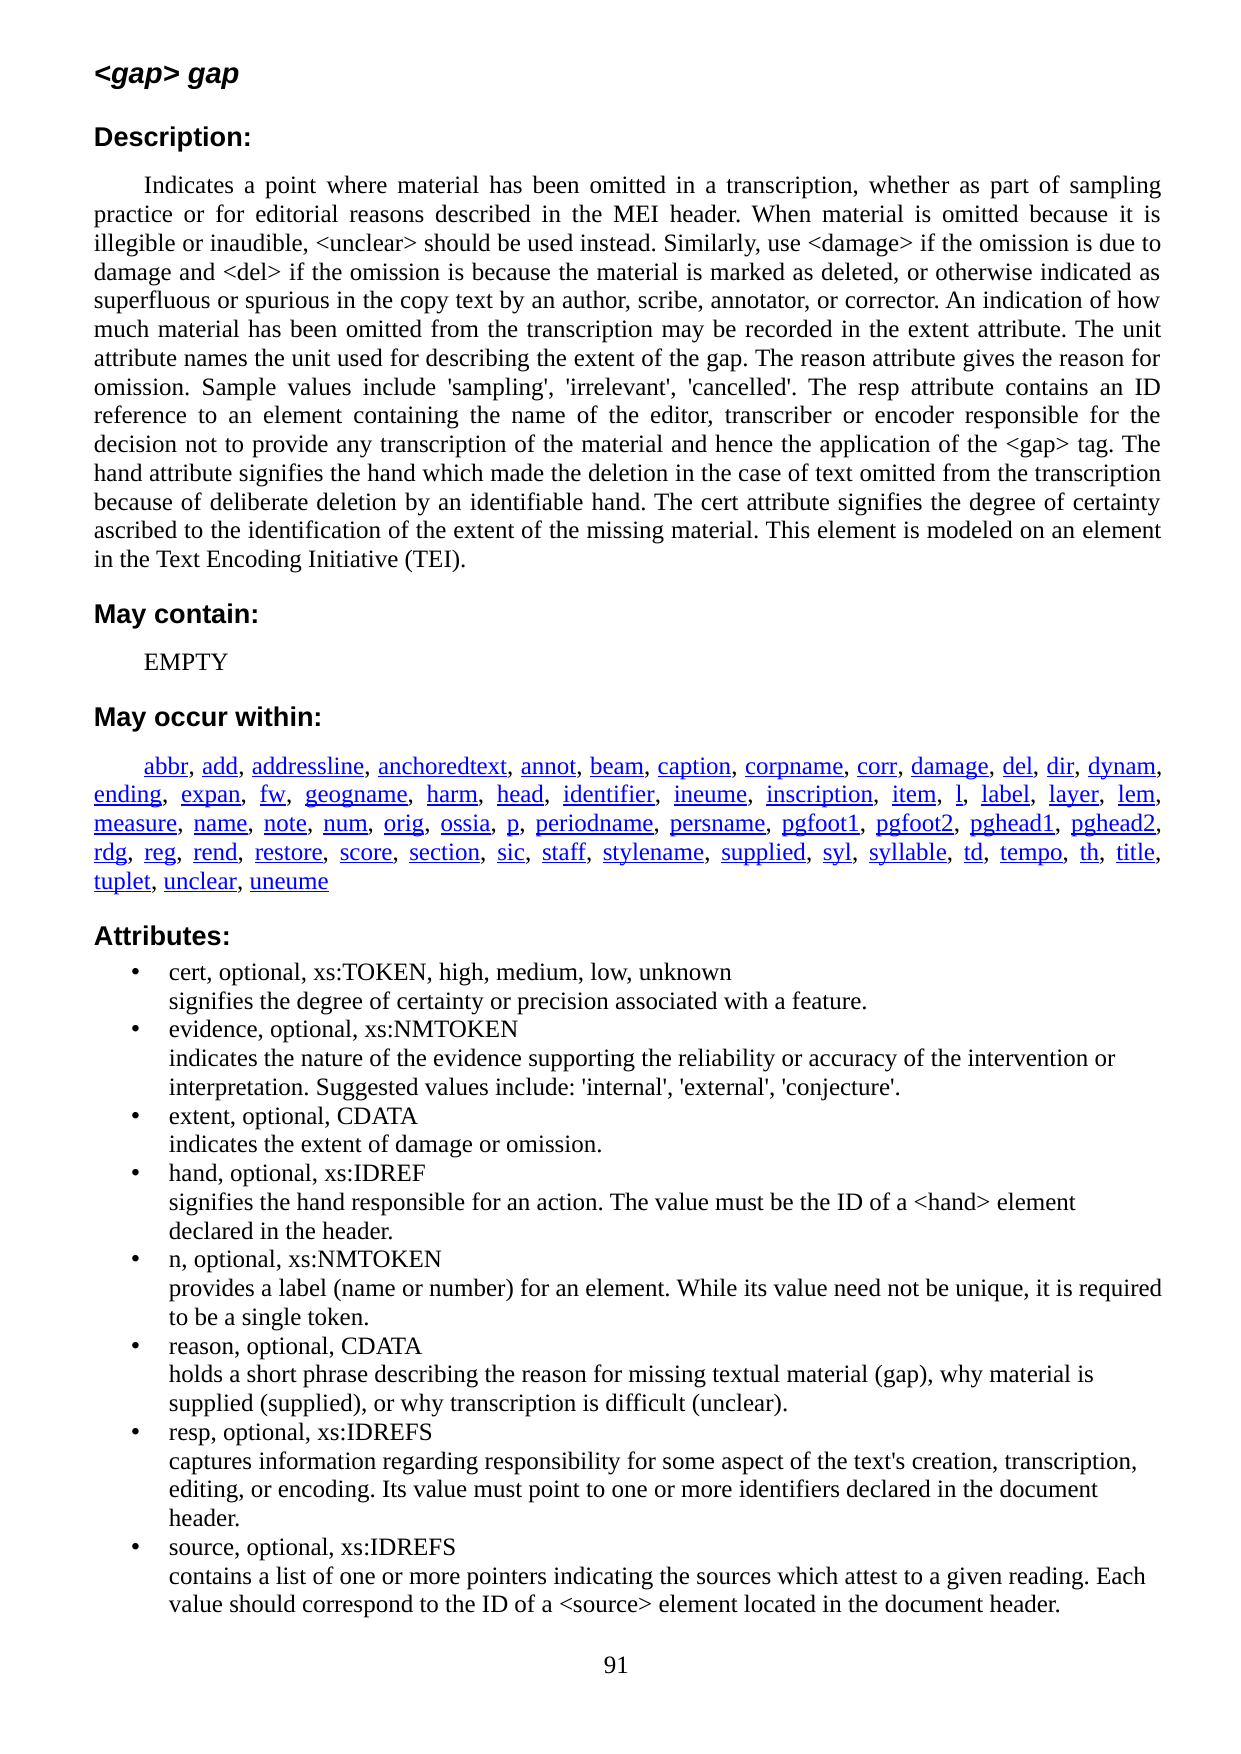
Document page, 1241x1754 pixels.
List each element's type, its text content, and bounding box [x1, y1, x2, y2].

subtitle Attributes: [94, 919, 1162, 951]
subtitle May occur within: [94, 701, 1162, 732]
list evidence, optional, xs:NMTOKEN indicates the nature of the evidence supporting the reliability or accuracy of the intervention or interpretation. Suggested values include: 'internal', 'external', 'conjecture'. [131, 1014, 1162, 1101]
text abbr, add, addressline, anchoredtext, annot, beam, caption, corpname, corr, damage, del, dir, dynam, ending, expan, fw, geogname, harm, head, identifier, ineume, inscription, item, l, label, layer, lem, measure, name, note, num, orig, ossia, p, periodname, persname, pgfoot1, pgfoot2, pghead1, pghead2, rdg, reg, rend, restore, score, section, sic, staff, stylename, supplied, syl, syllable, td, tempo, th, title, tuplet, unclear, uneume [94, 751, 1162, 894]
list extent, optional, CDATA indicates the extent of damage or omission. [131, 1101, 1162, 1158]
list source, optional, xs:IDREFS contains a list of one or more pointers indicating the sources which attest to a given reading. Each value should correspond to the ID of a <source> element located in the document header. [131, 1532, 1162, 1618]
subtitle Description: [94, 121, 1162, 152]
list reason, optional, CDATA holds a short phrase describing the reason for missing textual material (gap), why material is supplied (supplied), or why transcription is difficult (unclear). [131, 1331, 1162, 1417]
text Indicates a point where material has been omitted in a transcription, whether as part of sampling practice or for editorial reasons described in the MEI header. When material is omitted because it is illegible or inaudible, <unclear> should be used instead. Similarly, use <damage> if the omission is due to damage and <del> if the omission is because the material is marked as deleted, or otherwise indicated as superfluous or spurious in the copy text by an author, scribe, annotator, or corrector. An indication of how much material has been omitted from the transcription may be recorded in the extent attribute. The unit attribute names the unit used for describing the extent of the gap. The reason attribute gives the reason for omission. Sample values include 'sampling', 'irrelevant', 'cancelled'. The resp attribute contains an ID reference to an element containing the name of the editor, transcriber or encoder responsible for the decision not to provide any transcription of the material and hence the application of the <gap> tag. The hand attribute signifies the hand which made the deletion in the case of text omitted from the transcription because of deliberate deletion by an identifiable hand. The cert attribute signifies the degree of certainty ascribed to the identification of the extent of the missing material. This element is modeled on an element in the Text Encoding Initiative (TEI). [94, 171, 1162, 573]
list hand, optional, xs:IDREF signifies the hand responsible for an action. The value must be the ID of a <hand> element declared in the header. [131, 1158, 1162, 1244]
subtitle <gap> gap [94, 56, 1162, 90]
list n, optional, xs:NMTOKEN provides a label (name or number) for an element. While its value need not be unique, it is required to be a single token. [131, 1244, 1162, 1331]
list resp, optional, xs:IDREFS captures information regarding responsibility for some aspect of the text's creation, transcription, editing, or encoding. Its value must point to one or more identifiers declared in the document header. [131, 1417, 1162, 1532]
list cert, optional, xs:TOKEN, high, medium, low, unknown signifies the degree of certainty or precision associated with a feature. [131, 957, 1162, 1014]
subtitle May contain: [94, 598, 1162, 629]
text EMPTY [94, 647, 1162, 676]
